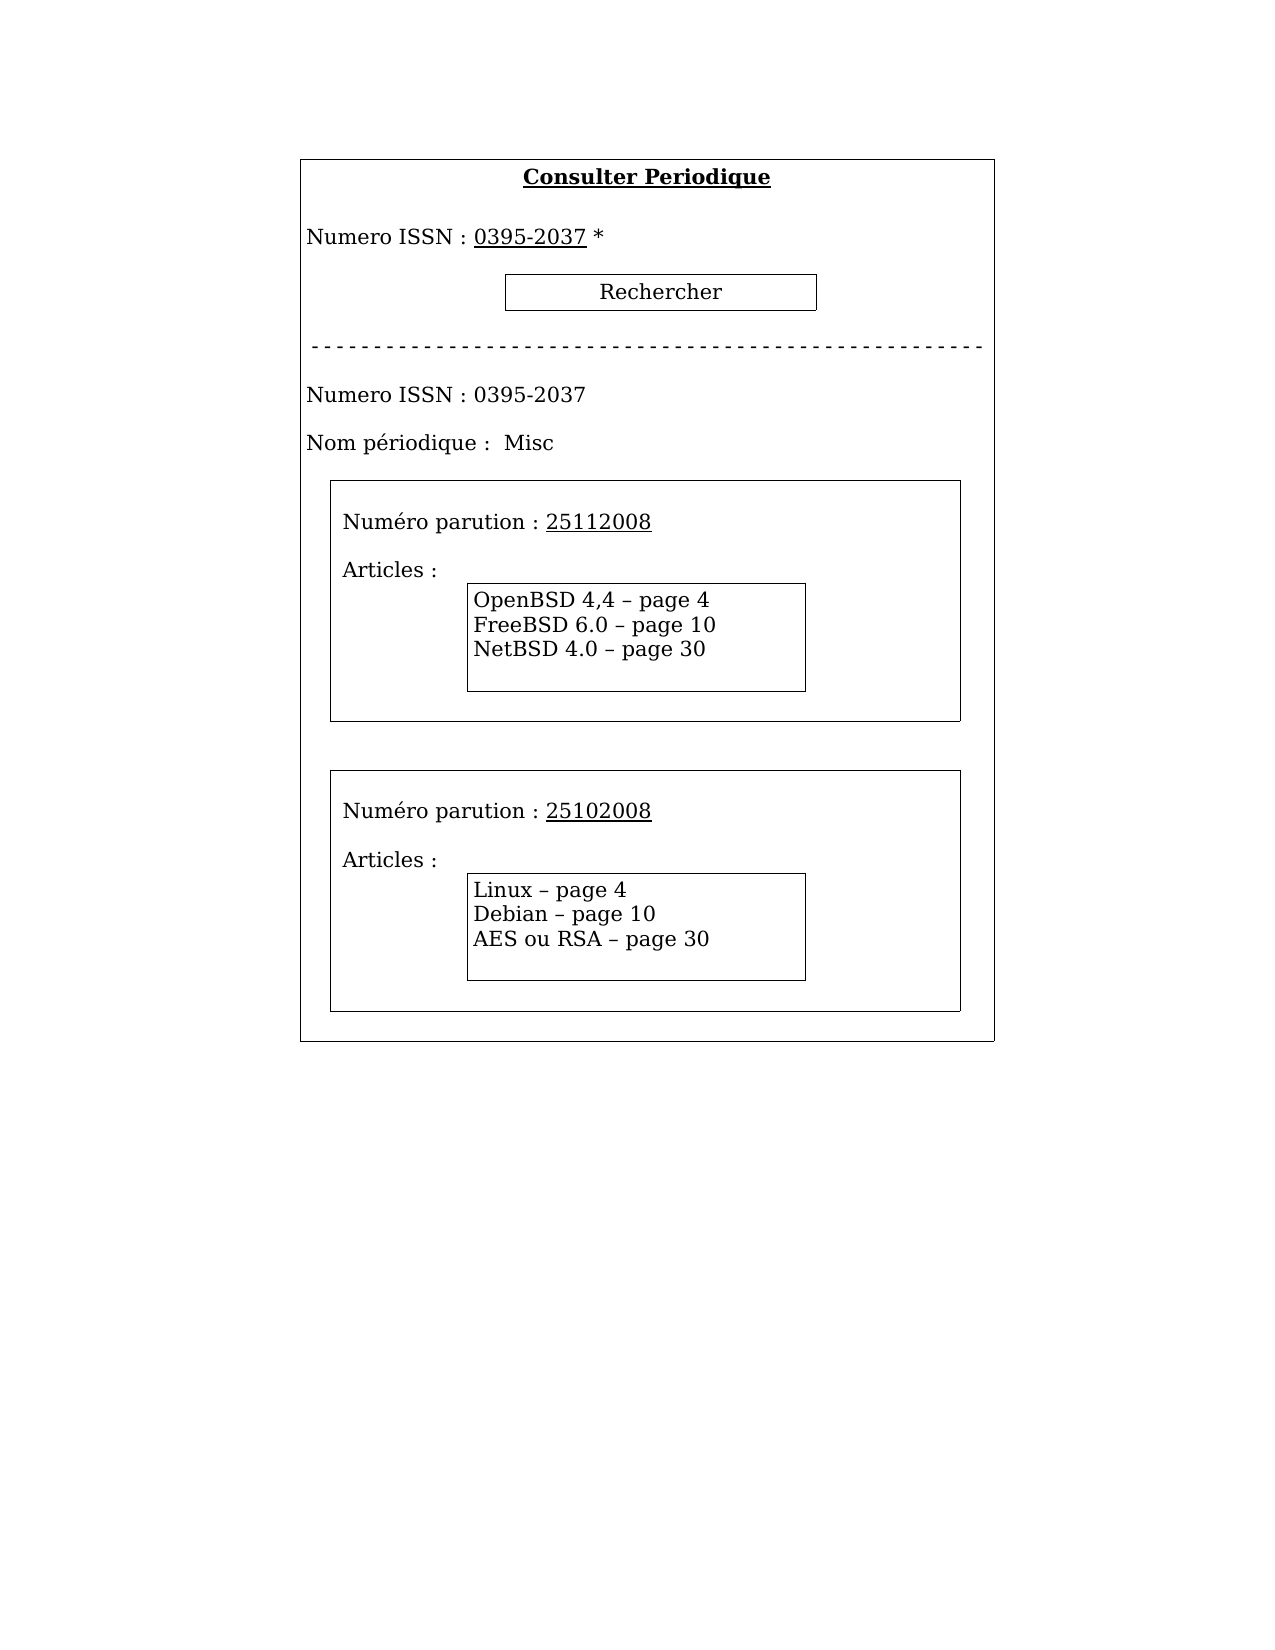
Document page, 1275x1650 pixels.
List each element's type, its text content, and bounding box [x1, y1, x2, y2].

table_header OpenBSD 4,4 – page 4 FreeBSD 6.0 – page 10 NetBSD 4.0 – page 30 [468, 584, 805, 691]
table_header Numéro parution : 25102008 Articles : [331, 771, 960, 1011]
table_header Consulter Periodique [301, 160, 994, 195]
table_header Numéro parution : 25112008 Articles : [331, 481, 960, 721]
table_header Linux – page 4 Debian – page 10 AES ou RSA – page 30 [468, 874, 805, 980]
table_cell Numero ISSN : 0395-2037 * ------------------------------------------------------ Numero ISSN : 0395-2037 Nom périodique : Misc [301, 195, 994, 1041]
table_header Rechercher [506, 275, 816, 310]
